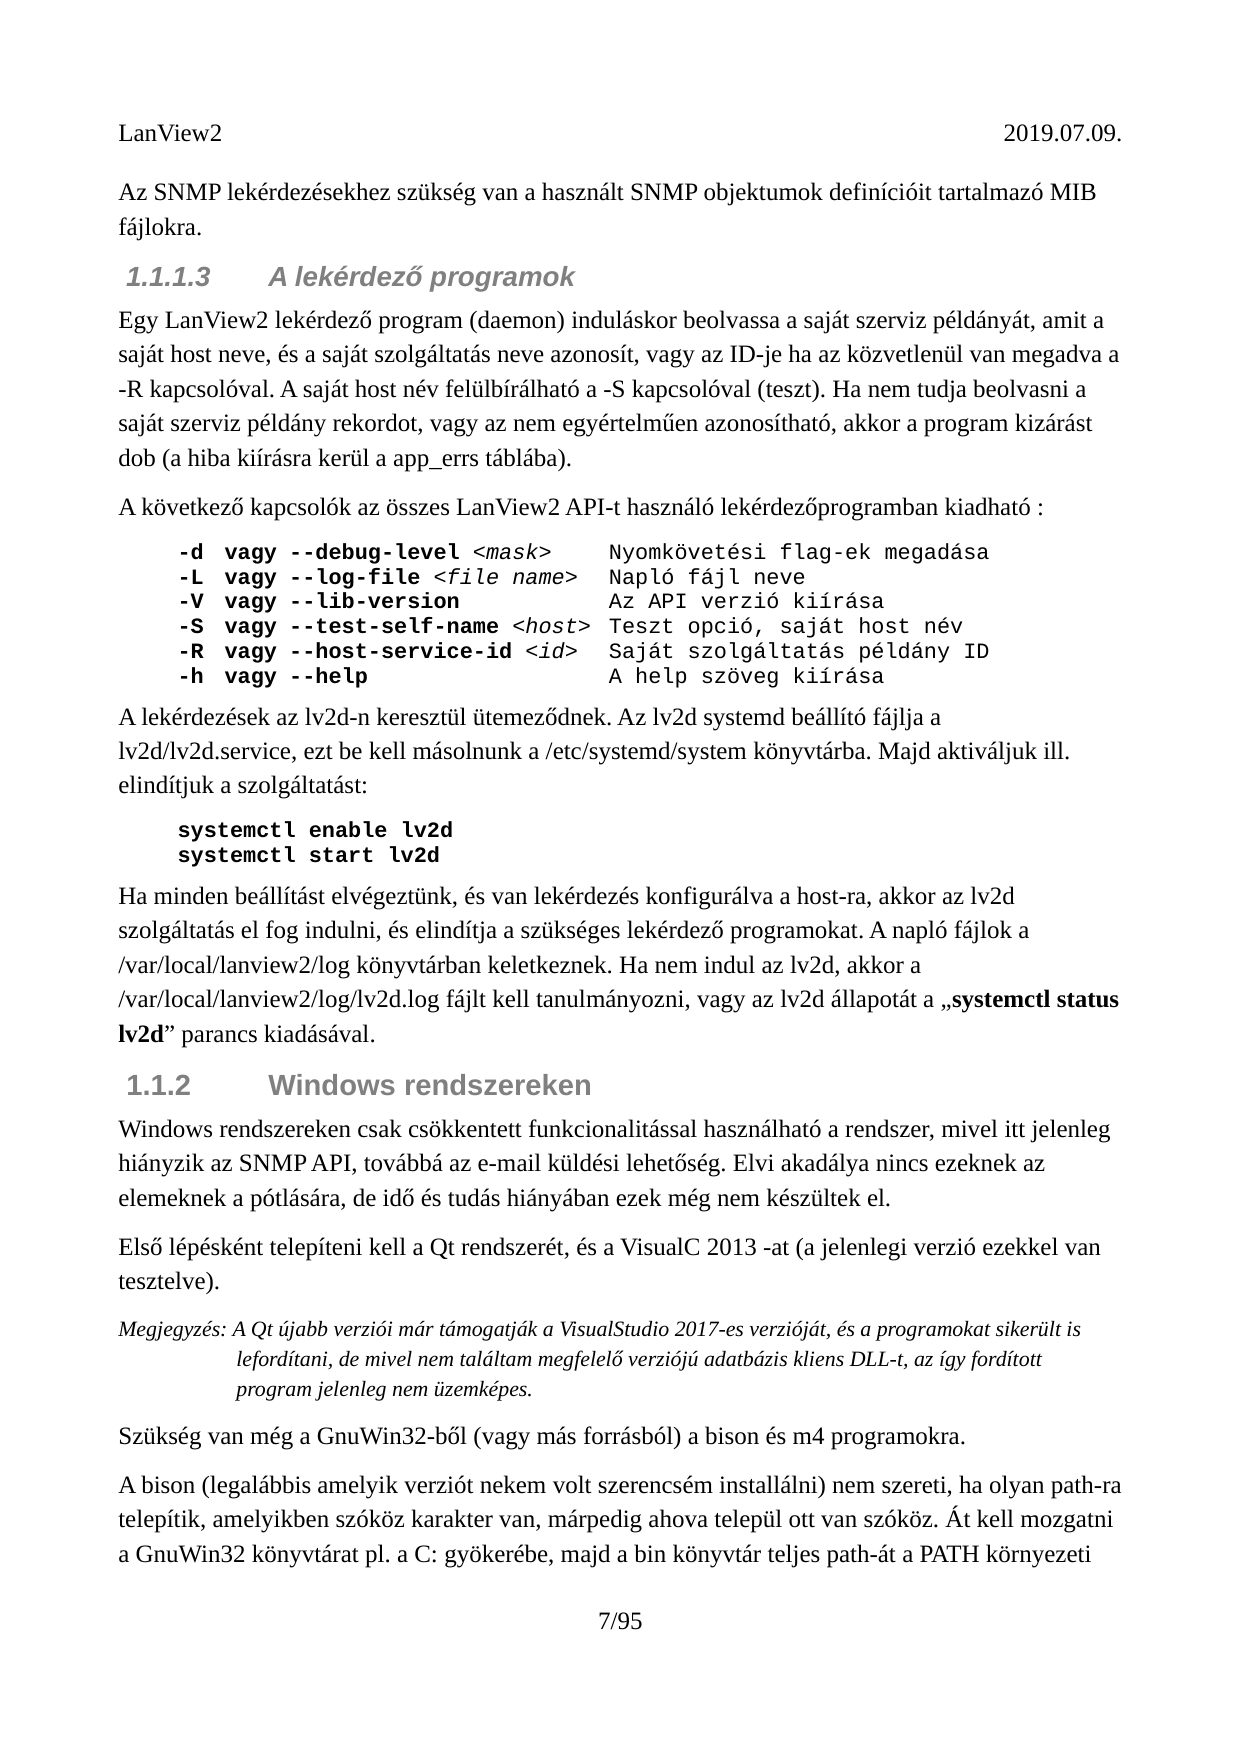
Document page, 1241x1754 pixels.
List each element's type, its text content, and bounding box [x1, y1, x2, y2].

text A bison (legalábbis amelyik verziót nekem volt szerencsém installálni) nem szereti, ha olyan path-ra telepítik, amelyikben szóköz karakter van, márpedig ahova települ ott van szóköz. Át kell mozgatni a GnuWin32 könyvtárat pl. a C: gyökerébe, majd a bin könyvtár teljes path-át a PATH környezeti [118, 1470, 1122, 1567]
text Első lépésként telepíteni kell a Qt rendszerét, és a VisualC 2013 -at (a jelenlegi verzió ezekkel van tesztelve). [118, 1232, 1122, 1295]
text Az SNMP lekérdezésekhez szükség van a használt SNMP objektumok definícióit tartalmazó MIB fájlokra. [118, 177, 1122, 240]
subtitle A lekérdező programok [118, 261, 1122, 292]
text Ha minden beállítást elvégeztünk, és van lekérdezés konfigurálva a host-ra, akkor az lv2d szolgáltatás el fog indulni, és elindítja a szükséges lekérdező programokat. A napló fájlok a /var/local/lanview2/log könyvtárban keletkeznek. Ha nem indul az lv2d, akkor a /var/local/lanview2/log/lv2d.log fájlt kell tanulmányozni, vagy az lv2d állapotát a „systemctl status lv2d” parancs kiadásával. [118, 881, 1122, 1048]
text systemctl enable lv2d systemctl start lv2d [177, 819, 1122, 869]
text Megjegyzés: A Qt újabb verziói már támogatják a VisualStudio 2017-es verzióját, és a programokat sikerült is lefordítani, de mivel nem találtam megfelelő verziójú adatbázis kliens DLL-t, az így fordított program jelenleg nem üzemképes. [118, 1316, 1122, 1401]
text A következő kapcsolók az összes LanView2 API-t használó lekérdezőprogramban kiadható : [118, 492, 1122, 521]
subtitle Windows rendszereken [118, 1068, 1122, 1101]
text A lekérdezések az lv2d-n keresztül ütemeződnek. Az lv2d systemd beállító fájlja a lv2d/lv2d.service, ezt be kell másolnunk a /etc/systemd/system könyvtárba. Majd aktiváljuk ill. elindítjuk a szolgáltatást: [118, 702, 1122, 799]
text -d vagy --debug-level <mask> Nyomkövetési flag-ek megadása -L vagy --log-file <file name> Napló fájl neve -V vagy --lib-version Az API verzió kiírása -S vagy --test-self-name <host> Teszt opció, saját host név -R vagy --host-service-id <id> Saját szolgáltatás példány ID -h vagy --help A help szöveg kiírása [177, 541, 1122, 690]
text Windows rendszereken csak csökkentett funkcionalitással használható a rendszer, mivel itt jelenleg hiányzik az SNMP API, továbbá az e-mail küldési lehetőség. Elvi akadálya nincs ezeknek az elemeknek a pótlására, de idő és tudás hiányában ezek még nem készültek el. [118, 1114, 1122, 1212]
text Egy LanView2 lekérdező program (daemon) induláskor beolvassa a saját szerviz példányát, amit a saját host neve, és a saját szolgáltatás neve azonosít, vagy az ID-je ha az közvetlenül van megadva a -R kapcsolóval. A saját host név felülbírálható a -S kapcsolóval (teszt). Ha nem tudja beolvasni a saját szerviz példány rekordot, vagy az nem egyértelműen azonosítható, akkor a program kizárást dob (a hiba kiírásra kerül a app_errs táblába). [118, 305, 1122, 472]
text Szükség van még a GnuWin32-ből (vagy más forrásból) a bison és m4 programokra. [118, 1421, 1122, 1449]
